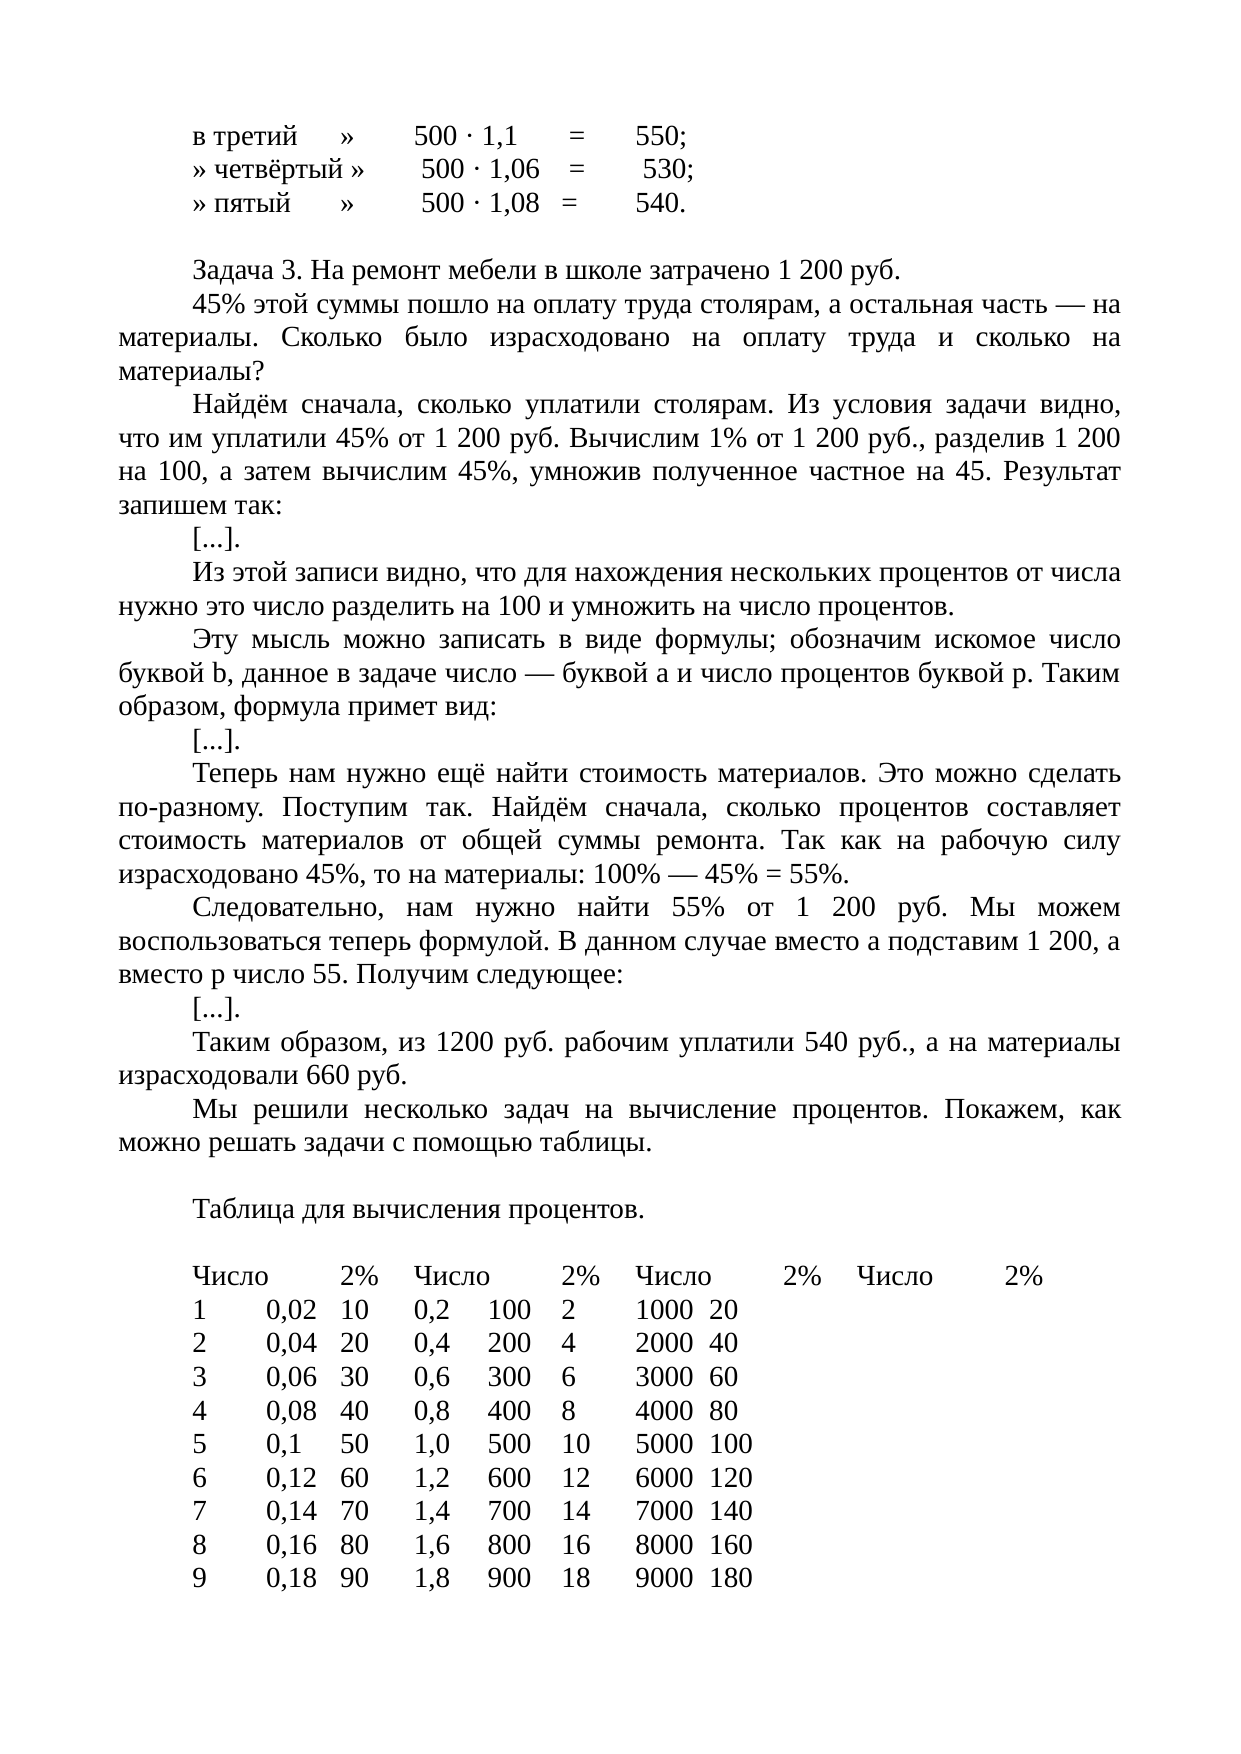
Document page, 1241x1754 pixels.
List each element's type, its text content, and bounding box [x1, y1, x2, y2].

text [...]. [118, 722, 1122, 755]
text Следовательно, нам нужно найти 55% от 1 200 руб. Мы можем воспользоваться теперь формулой. В данном случае вместо а подставим 1 200, а вместо р число 55. Получим следующее: [118, 889, 1122, 990]
text Число 2% Число 2% Число 2% Число 2% [118, 1258, 1122, 1292]
text 8 0,16 80 1,6 800 16 8000 160 [118, 1527, 1122, 1560]
text Эту мысль можно записать в виде формулы; обозначим искомое число буквой b, данное в задаче число — буквой a и число процентов буквой p. Таким образом, формула примет вид: [118, 621, 1122, 722]
text [...]. [118, 990, 1122, 1024]
text 6 0,12 60 1,2 600 12 6000 120 [118, 1460, 1122, 1493]
text 4 0,08 40 0,8 400 8 4000 80 [118, 1393, 1122, 1426]
text 3 0,06 30 0,6 300 6 3000 60 [118, 1359, 1122, 1393]
text Таблица для вычисления процентов. [118, 1191, 1122, 1225]
text Таким образом, из 1200 руб. рабочим уплатили 540 руб., а на материалы израсходовали 660 руб. [118, 1024, 1122, 1091]
text Найдём сначала, сколько уплатили столярам. Из условия задачи видно, что им уплатили 45% от 1 200 руб. Вычислим 1% от 1 200 руб., разделив 1 200 на 100, а затем вычислим 45%, умножив полученное частное на 45. Результат запишем так: [118, 386, 1122, 521]
text » четвёртый » 500 · 1,06 = 530; [118, 152, 1122, 185]
text 5 0,1 50 1,0 500 10 5000 100 [118, 1426, 1122, 1460]
text 7 0,14 70 1,4 700 14 7000 140 [118, 1493, 1122, 1527]
text Теперь нам нужно ещё найти стоимость материалов. Это можно сделать по-разному. Поступим так. Найдём сначала, сколько процентов составляет стоимость материалов от общей суммы ремонта. Так как на рабочую силу израсходовано 45%, то на материалы: 100% — 45% = 55%. [118, 755, 1122, 889]
text Задача 3. На ремонт мебели в школе затрачено 1 200 руб. [118, 252, 1122, 286]
text » пятый » 500 · 1,08 = 540. [118, 185, 1122, 219]
text 1 0,02 10 0,2 100 2 1000 20 [118, 1292, 1122, 1326]
text 45% этой суммы пошло на оплату труда столярам, а остальная часть — на материалы. Сколько было израсходовано на оплату труда и сколько на материалы? [118, 286, 1122, 386]
text 2 0,04 20 0,4 200 4 2000 40 [118, 1326, 1122, 1359]
text Из этой записи видно, что для нахождения нескольких процентов от числа нужно это число разделить на 100 и умножить на число процентов. [118, 554, 1122, 621]
text [...]. [118, 521, 1122, 554]
text в третий » 500 · 1,1 = 550; [118, 118, 1122, 152]
text Мы решили несколько задач на вычисление процентов. Покажем, как можно решать задачи с помощью таблицы. [118, 1091, 1122, 1158]
text 9 0,18 90 1,8 900 18 9000 180 [118, 1560, 1122, 1594]
